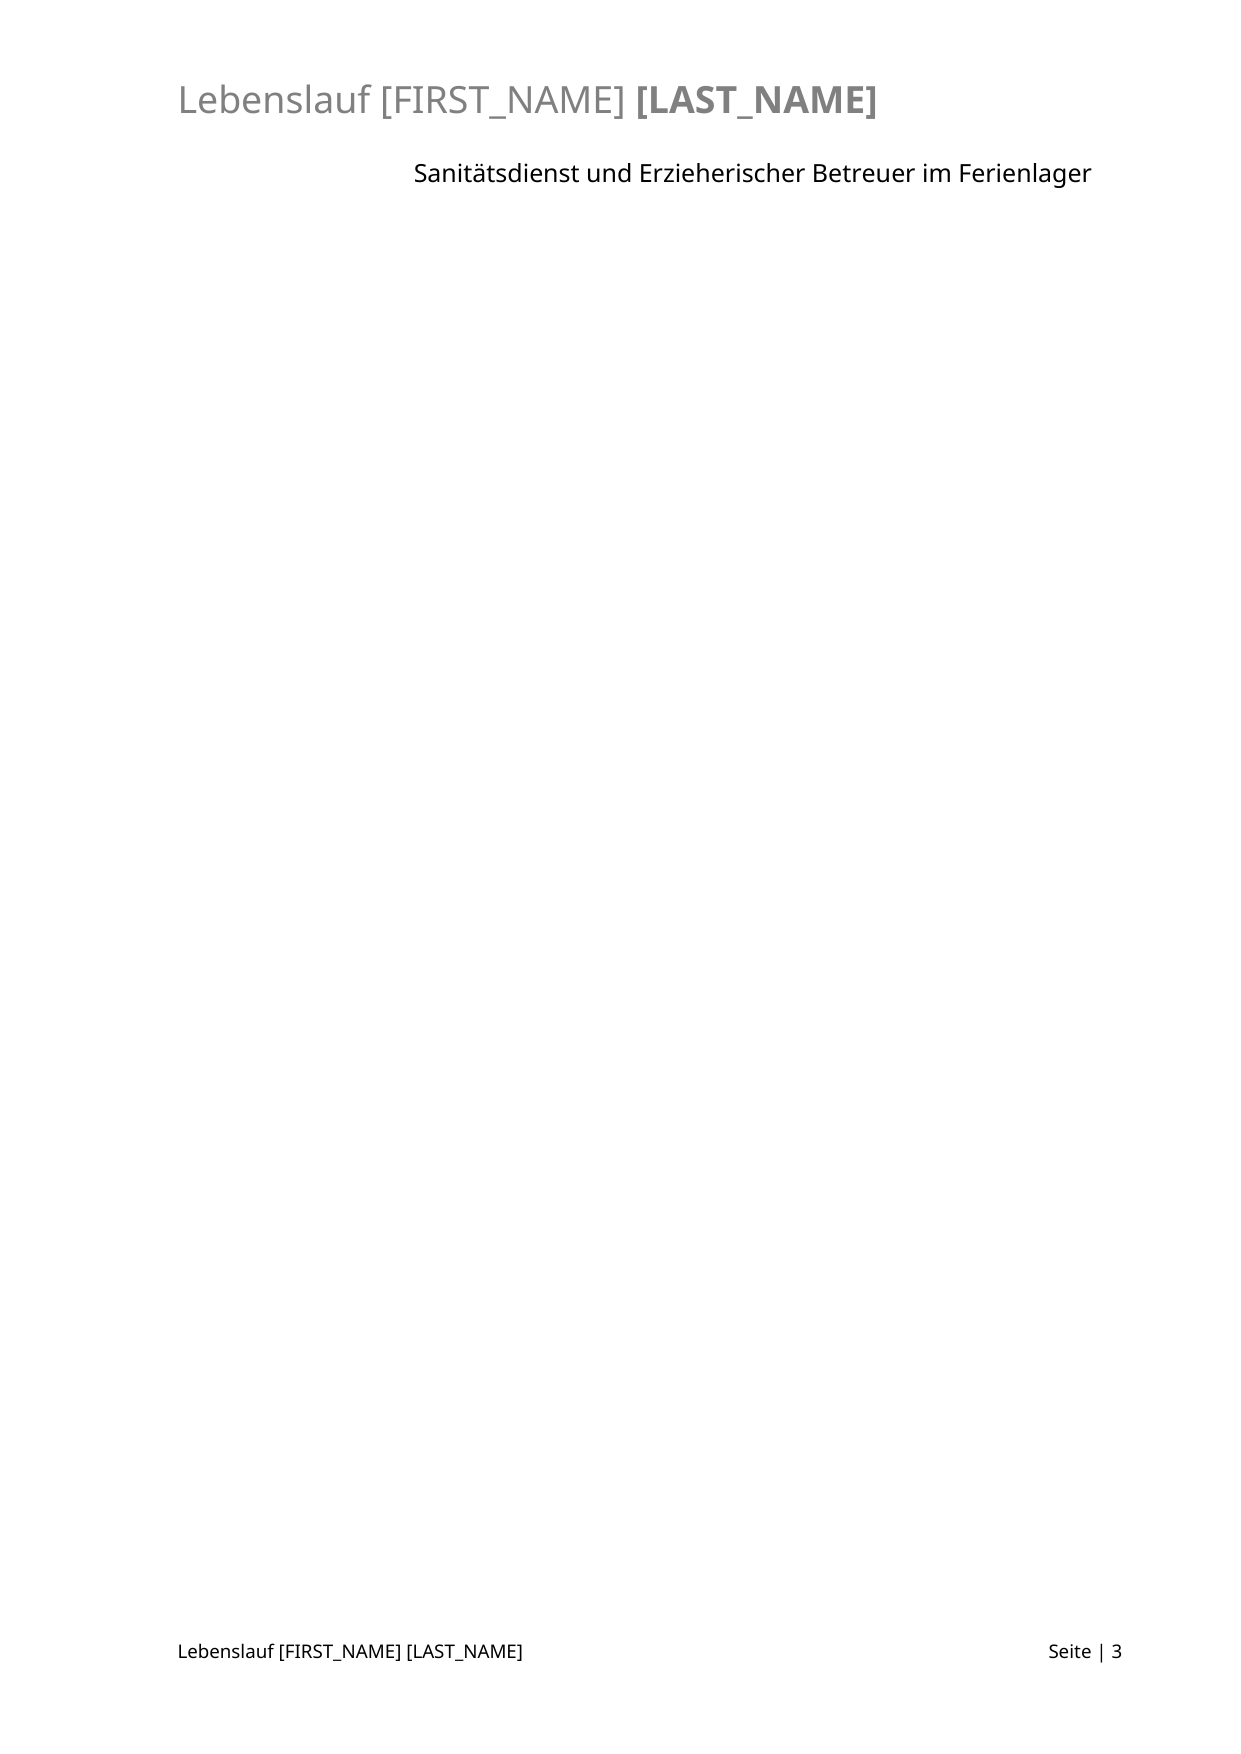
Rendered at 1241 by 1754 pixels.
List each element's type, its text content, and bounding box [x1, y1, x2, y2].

text Sanitätsdienst und Erzieherischer Betreuer im Ferienlager [177, 156, 1122, 190]
